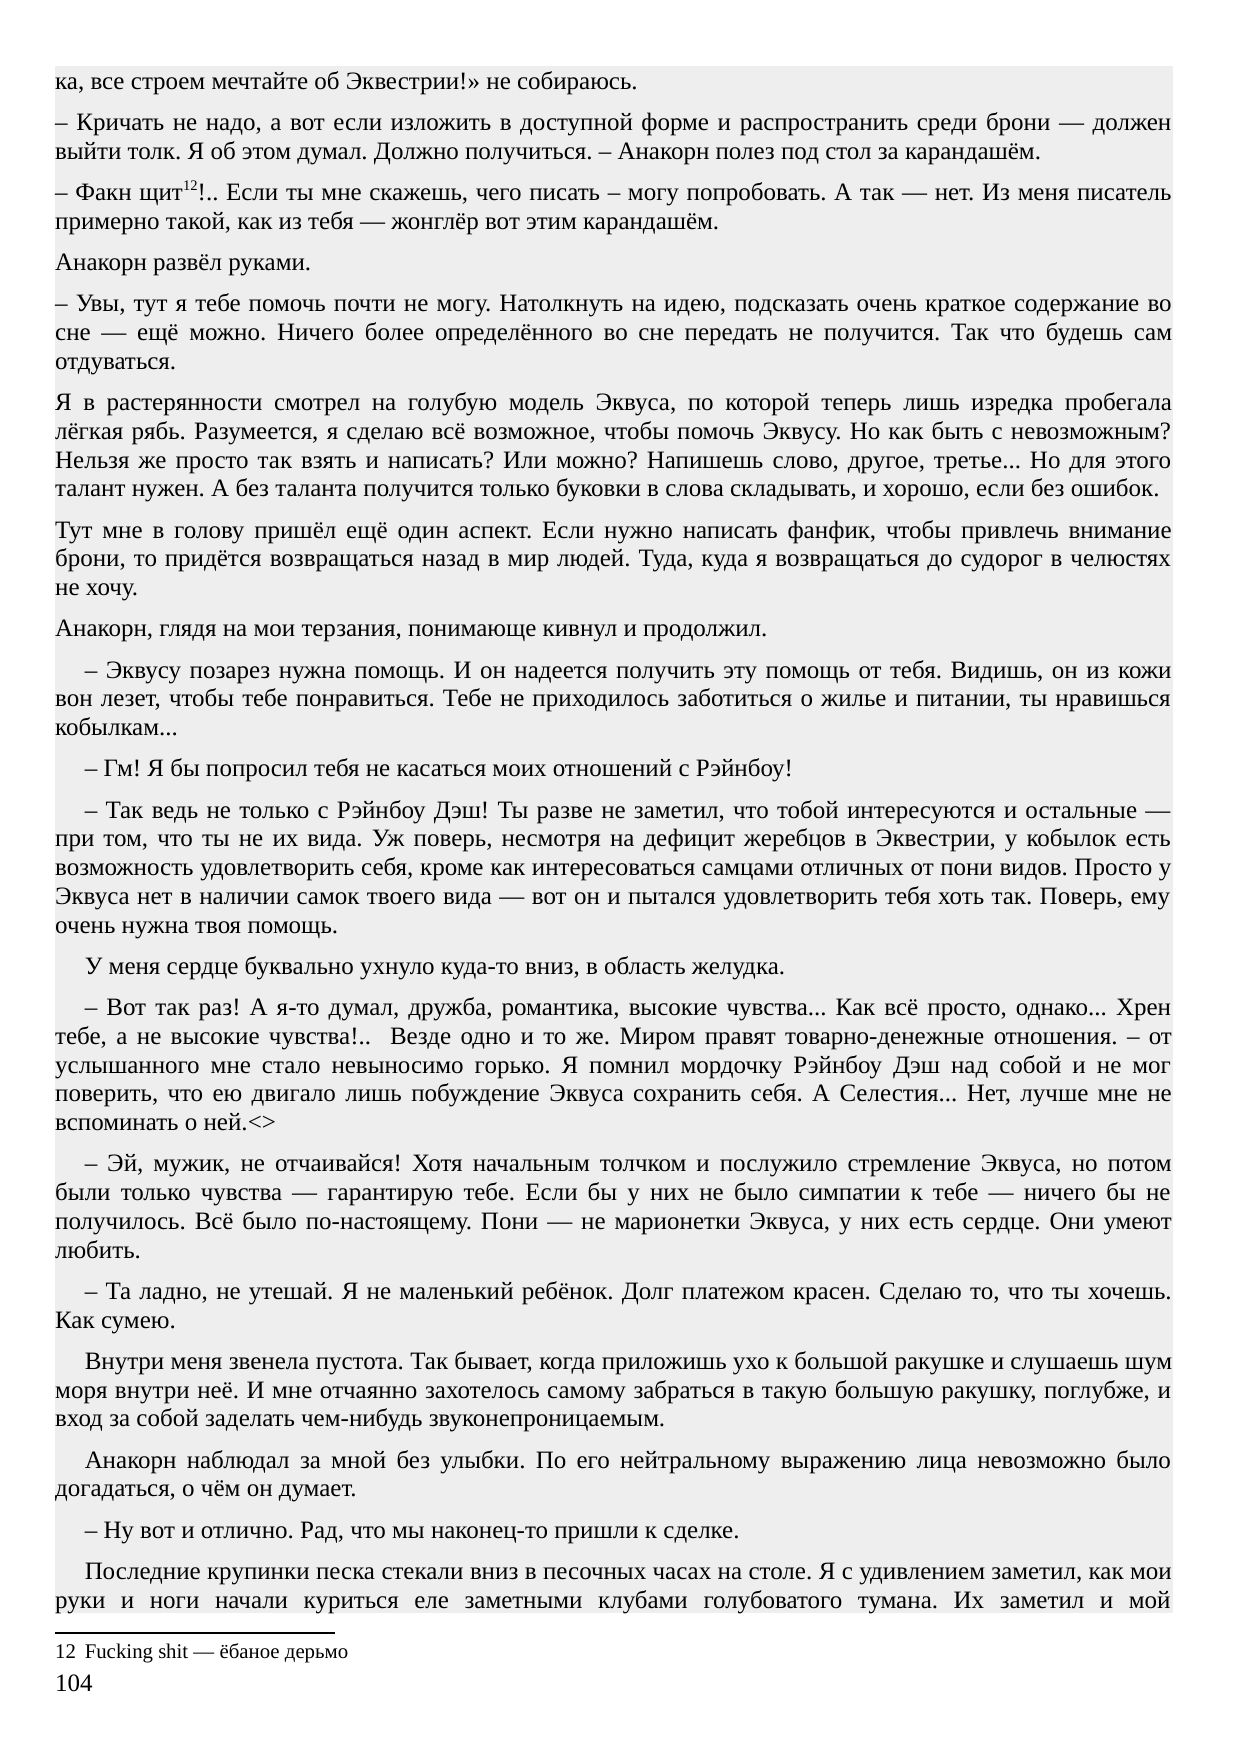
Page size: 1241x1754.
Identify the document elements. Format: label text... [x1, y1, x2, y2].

text Последние крупинки песка стекали вниз в песочных часах на столе. Я с удивлением заметил, как мои руки и ноги начали куриться еле заметными клубами голубоватого тумана. Их заметил и мой [55, 1556, 1173, 1613]
text – Кричать не надо, а вот если изложить в доступной форме и распространить среди брони — должен выйти толк. Я об этом думал. Должно получиться. – Анакорн полез под стол за карандашём. [55, 107, 1173, 165]
text Я в растерянности смотрел на голубую модель Эквуса, по которой теперь лишь изредка пробегала лёгкая рябь. Разумеется, я сделаю всё возможное, чтобы помочь Эквусу. Но как быть с невозможным? Нельзя же просто так взять и написать? Или можно? Напишешь слово, другое, третье... Но для этого талант нужен. А без таланта получится только буковки в слова складывать, и хорошо, если без ошибок. [55, 387, 1173, 502]
text – Эквусу позарез нужна помощь. И он надеется получить эту помощь от тебя. Видишь, он из кожи вон лезет, чтобы тебе понравиться. Тебе не приходилось заботиться о жилье и питании, ты нравишься кобылкам... [55, 655, 1173, 741]
text Анакорн, глядя на мои терзания, понимающе кивнул и продолжил. [55, 613, 1173, 642]
text – Так ведь не только с Рэйнбоу Дэш! Ты разве не заметил, что тобой интересуются и остальные — при том, что ты не их вида. Уж поверь, несмотря на дефицит жеребцов в Эквестрии, у кобылок есть возможность удовлетворить себя, кроме как интересоваться самцами отличных от пони видов. Просто у Эквуса нет в наличии самок твоего вида — вот он и пытался удовлетворить тебя хоть так. Поверь, ему очень нужна твоя помощь. [55, 795, 1173, 938]
text Внутри меня звенела пустота. Так бывает, когда приложишь ухо к большой ракушке и слушаешь шум моря внутри неё. И мне отчаянно захотелось самому забраться в такую большую ракушку, поглубже, и вход за собой заделать чем-нибудь звуконепроницаемым. [55, 1346, 1173, 1432]
text – Факн щит!.. Если ты мне скажешь, чего писать – могу попробовать. А так — нет. Из меня писатель примерно такой, как из тебя — жонглёр вот этим карандашём. [55, 177, 1173, 235]
text – Увы, тут я тебе помочь почти не могу. Натолкнуть на идею, подсказать очень краткое содержание во сне — ещё можно. Ничего более определённого во сне передать не получится. Так что будешь сам отдуваться. [55, 288, 1173, 375]
text Тут мне в голову пришёл ещё один аспект. Если нужно написать фанфик, чтобы привлечь внимание брони, то придётся возвращаться назад в мир людей. Туда, куда я возвращаться до судорог в челюстях не хочу. [55, 515, 1173, 601]
text У меня сердце буквально ухнуло куда-то вниз, в область желудка. [55, 951, 1173, 980]
text – Вот так раз! А я-то думал, дружба, романтика, высокие чувства... Как всё просто, однако... Хрен тебе, а не высокие чувства!.. Везде одно и то же. Миром правят товарно-денежные отношения. – от услышанного мне стало невыносимо горько. Я помнил мордочку Рэйнбоу Дэш над собой и не мог поверить, что ею двигало лишь побуждение Эквуса сохранить себя. А Селестия... Нет, лучше мне не вспоминать о ней.<> [55, 992, 1173, 1136]
text – Ну вот и отлично. Рад, что мы наконец-то пришли к сделке. [55, 1515, 1173, 1543]
text Анакорн развёл руками. [55, 247, 1173, 276]
text ка, все строем мечтайте об Эквестрии!» не собираюсь. [55, 66, 1173, 95]
text – Эй, мужик, не отчаивайся! Хотя начальным толчком и послужило стремление Эквуса, но потом были только чувства — гарантирую тебе. Если бы у них не было симпатии к тебе — ничего бы не получилось. Всё было по-настоящему. Пони — не марионетки Эквуса, у них есть сердце. Они умеют любить. [55, 1148, 1173, 1263]
text Анакорн наблюдал за мной без улыбки. По его нейтральному выражению лица невозможно было догадаться, о чём он думает. [55, 1445, 1173, 1502]
text – Та ладно, не утешай. Я не маленький ребёнок. Долг платежом красен. Сделаю то, что ты хочешь. Как сумею. [55, 1276, 1173, 1333]
text Fucking shit — ёбаное дерьмо [55, 1639, 1173, 1663]
text – Гм! Я бы попросил тебя не касаться моих отношений с Рэйнбоу! [55, 753, 1173, 782]
